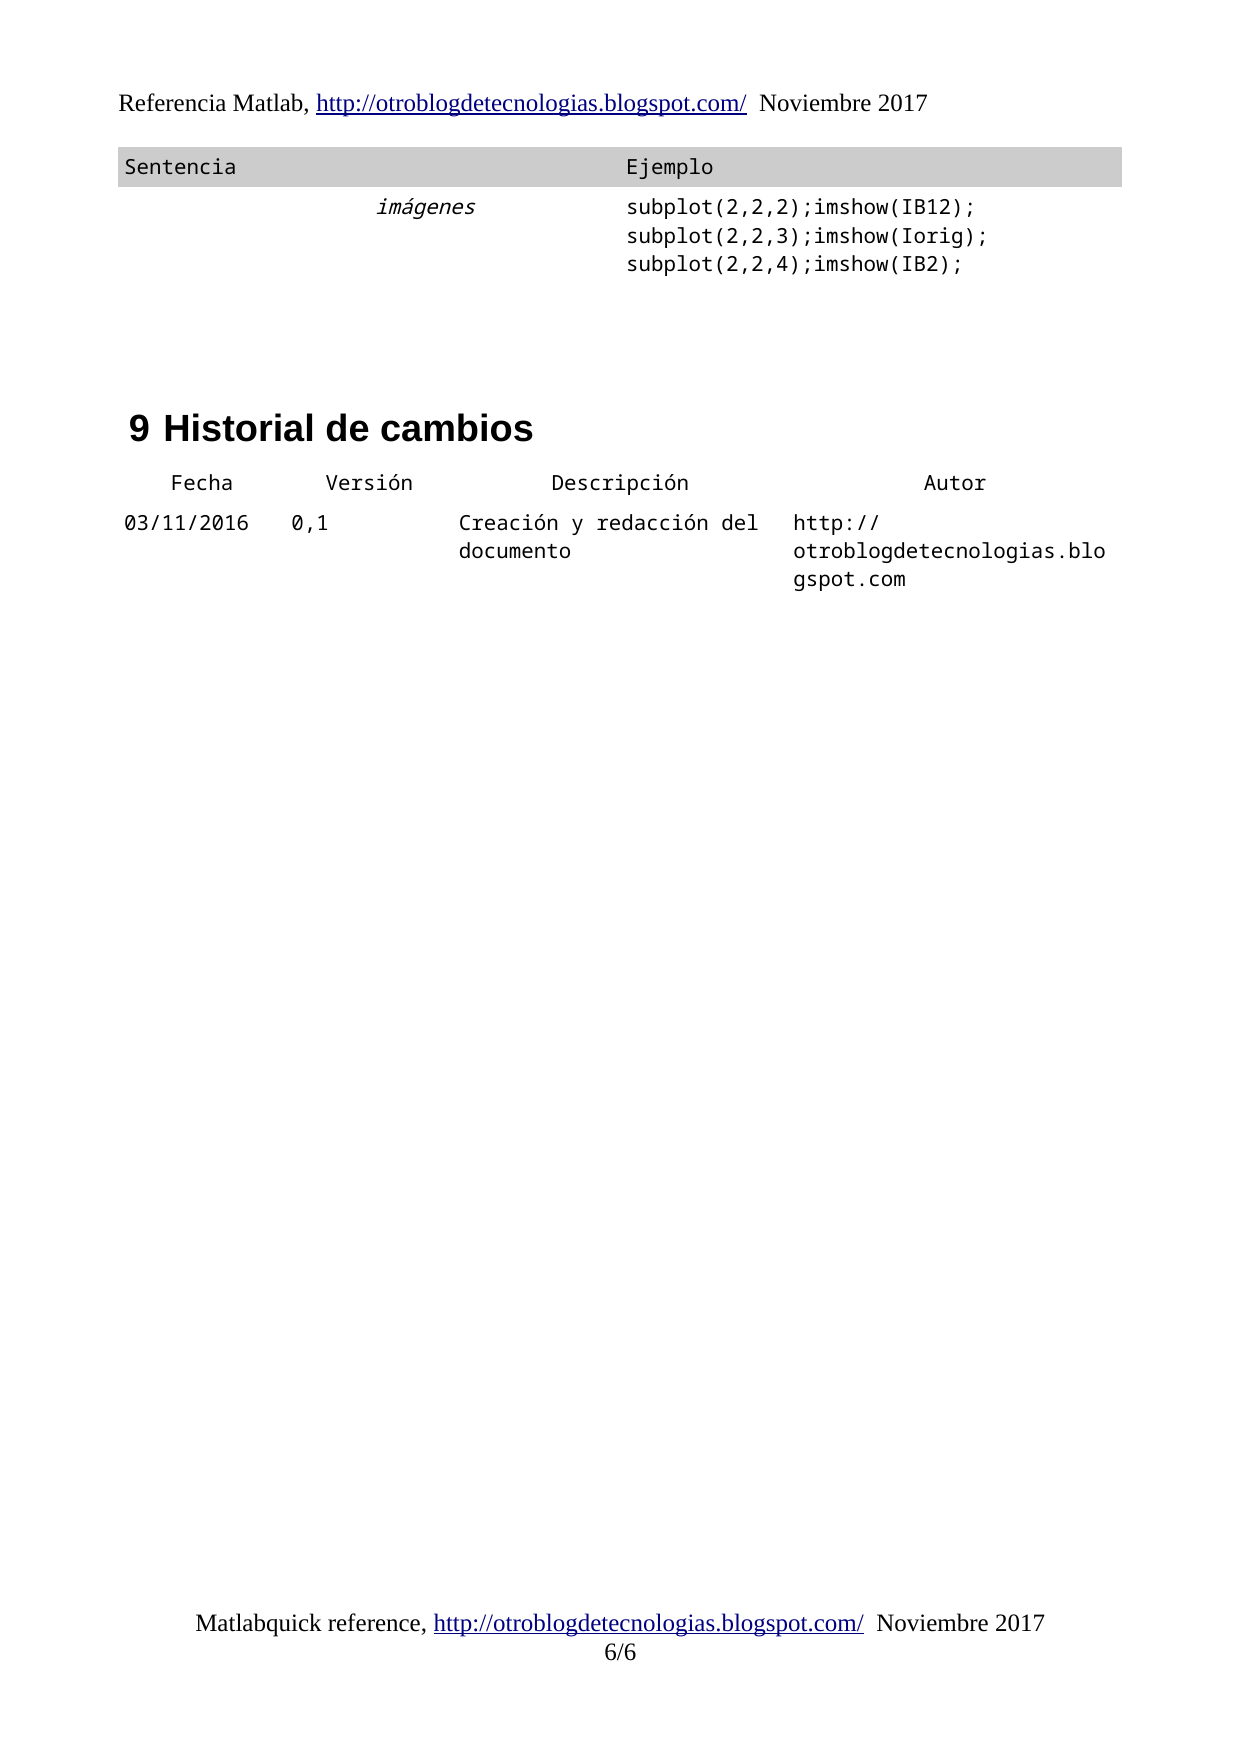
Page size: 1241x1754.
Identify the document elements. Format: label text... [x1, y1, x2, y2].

table_header Descripción [453, 462, 787, 502]
table_cell subplot(2,2,2);imshow(IB12); subplot(2,2,3);imshow(Iorig); subplot(2,2,4);imshow(IB2); [620, 187, 1122, 283]
table_header Fecha [118, 462, 285, 502]
table_cell [118, 639, 285, 678]
table_cell Creación y redacción del documento [453, 502, 787, 599]
table_header Versión [285, 462, 453, 502]
table_cell [285, 639, 453, 678]
subtitle Historial de cambios [118, 406, 1122, 449]
table_cell [118, 187, 369, 283]
table_header Sentencia [118, 147, 369, 187]
table_cell imágenes [369, 187, 620, 283]
table_cell 03/11/2016 [118, 502, 285, 599]
table_cell [788, 599, 1122, 638]
table_header Ejemplo [620, 147, 1122, 187]
table_cell [788, 639, 1122, 678]
table_cell [369, 284, 620, 323]
table_header [369, 147, 620, 187]
table_cell [285, 599, 453, 638]
table_cell [118, 599, 285, 638]
table_cell [453, 639, 787, 678]
table_header Autor [788, 462, 1122, 502]
table_cell [620, 284, 1122, 323]
table_cell http://otroblogdetecnologias.blogspot.com [788, 502, 1122, 599]
table_cell 0,1 [285, 502, 453, 599]
table_cell [453, 599, 787, 638]
table_cell [118, 284, 369, 323]
